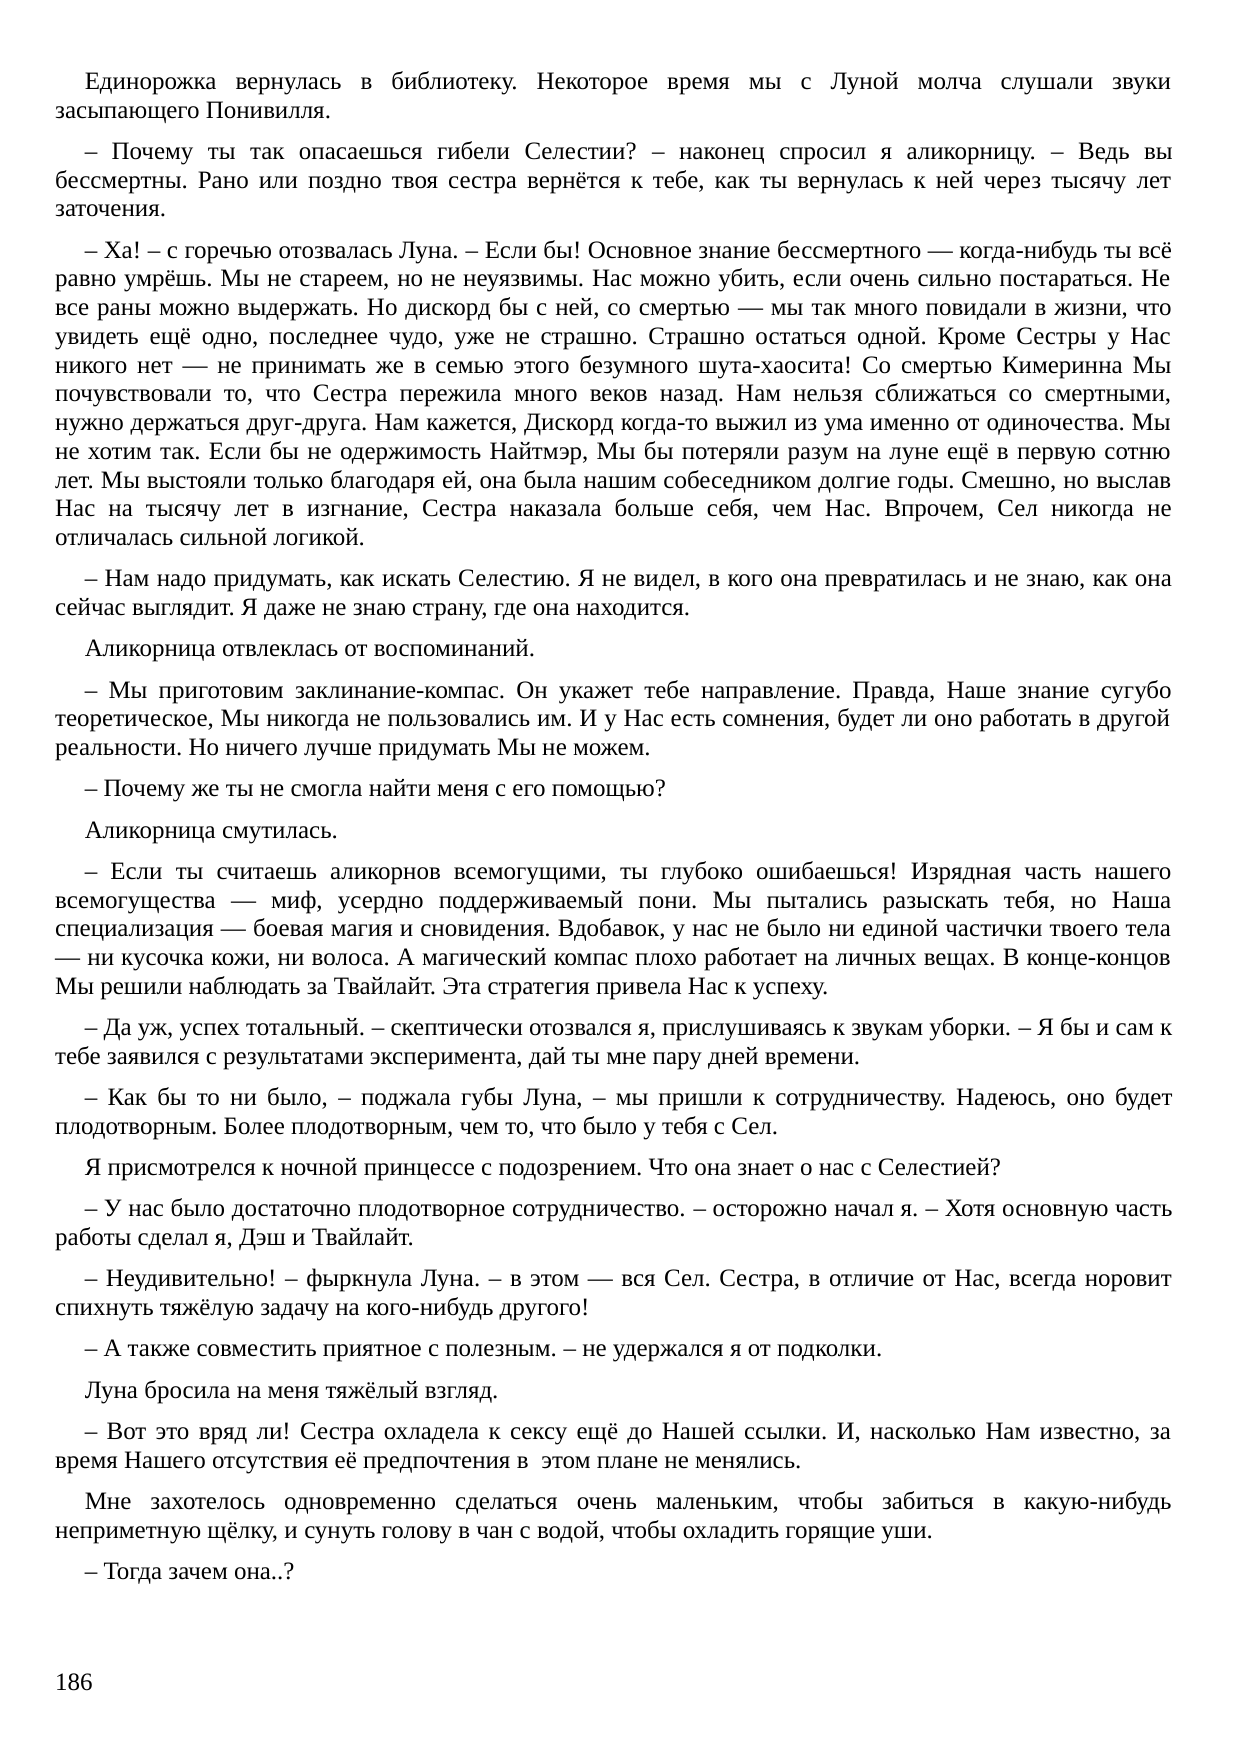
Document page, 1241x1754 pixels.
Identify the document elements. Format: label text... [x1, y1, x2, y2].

text – Мы приготовим заклинание-компас. Он укажет тебе направление. Правда, Наше знание сугубо теоретическое, Мы никогда не пользовались им. И у Нас есть сомнения, будет ли оно работать в другой реальности. Но ничего лучше придумать Мы не можем. [55, 675, 1173, 761]
text Аликорница отвлеклась от воспоминаний. [55, 633, 1173, 662]
text – Да уж, успех тотальный. – скептически отозвался я, прислушиваясь к звукам уборки. – Я бы и сам к тебе заявился с результатами эксперимента, дай ты мне пару дней времени. [55, 1012, 1173, 1070]
text – Если ты считаешь аликорнов всемогущими, ты глубоко ошибаешься! Изрядная часть нашего всемогущества — миф, усердно поддерживаемый пони. Мы пытались разыскать тебя, но Наша специализация — боевая магия и сновидения. Вдобавок, у нас не было ни единой частички твоего тела — ни кусочка кожи, ни волоса. А магический компас плохо работает на личных вещах. В конце-концов Мы решили наблюдать за Твайлайт. Эта стратегия привела Нас к успеху. [55, 856, 1173, 1000]
text – Почему ты так опасаешься гибели Селестии? – наконец спросил я аликорницу. – Ведь вы бессмертны. Рано или поздно твоя сестра вернётся к тебе, как ты вернулась к ней через тысячу лет заточения. [55, 136, 1173, 222]
text Я присмотрелся к ночной принцессе с подозрением. Что она знает о нас с Селестией? [55, 1152, 1173, 1181]
text – Почему же ты не смогла найти меня с его помощью? [55, 773, 1173, 802]
text – Нам надо придумать, как искать Селестию. Я не видел, в кого она превратилась и не знаю, как она сейчас выглядит. Я даже не знаю страну, где она находится. [55, 563, 1173, 621]
text – Тогда зачем она..? [55, 1556, 1173, 1585]
text – Вот это вряд ли! Сестра охладела к сексу ещё до Нашей ссылки. И, насколько Нам известно, за время Нашего отсутствия её предпочтения в этом плане не менялись. [55, 1416, 1173, 1473]
text – У нас было достаточно плодотворное сотрудничество. – осторожно начал я. – Хотя основную часть работы сделал я, Дэш и Твайлайт. [55, 1193, 1173, 1251]
text – А также совместить приятное с полезным. – не удержался я от подколки. [55, 1333, 1173, 1362]
text – Как бы то ни было, – поджала губы Луна, – мы пришли к сотрудничеству. Надеюсь, оно будет плодотворным. Более плодотворным, чем то, что было у тебя с Сел. [55, 1082, 1173, 1140]
text Единорожка вернулась в библиотеку. Некоторое время мы с Луной молча слушали звуки засыпающего Понивилля. [55, 66, 1173, 123]
text – Ха! – с горечью отозвалась Луна. – Если бы! Основное знание бессмертного — когда-нибудь ты всё равно умрёшь. Мы не стареем, но не неуязвимы. Нас можно убить, если очень сильно постараться. Не все раны можно выдержать. Но дискорд бы с ней, со смертью — мы так много повидали в жизни, что увидеть ещё одно, последнее чудо, уже не страшно. Страшно остаться одной. Кроме Сестры у Нас никого нет — не принимать же в семью этого безумного шута-хаосита! Со смертью Кимеринна Мы почувствовали то, что Сестра пережила много веков назад. Нам нельзя сближаться со смертными, нужно держаться друг-друга. Нам кажется, Дискорд когда-то выжил из ума именно от одиночества. Мы не хотим так. Если бы не одержимость Найтмэр, Мы бы потеряли разум на луне ещё в первую сотню лет. Мы выстояли только благодаря ей, она была нашим собеседником долгие годы. Смешно, но выслав Нас на тысячу лет в изгнание, Сестра наказала больше себя, чем Нас. Впрочем, Сел никогда не отличалась сильной логикой. [55, 235, 1173, 551]
text Луна бросила на меня тяжёлый взгляд. [55, 1375, 1173, 1403]
text Мне захотелось одновременно сделаться очень маленьким, чтобы забиться в какую-нибудь неприметную щёлку, и сунуть голову в чан с водой, чтобы охладить горящие уши. [55, 1486, 1173, 1543]
text Аликорница смутилась. [55, 815, 1173, 843]
text – Неудивительно! – фыркнула Луна. – в этом — вся Сел. Сестра, в отличие от Нас, всегда норовит спихнуть тяжёлую задачу на кого-нибудь другого! [55, 1263, 1173, 1321]
